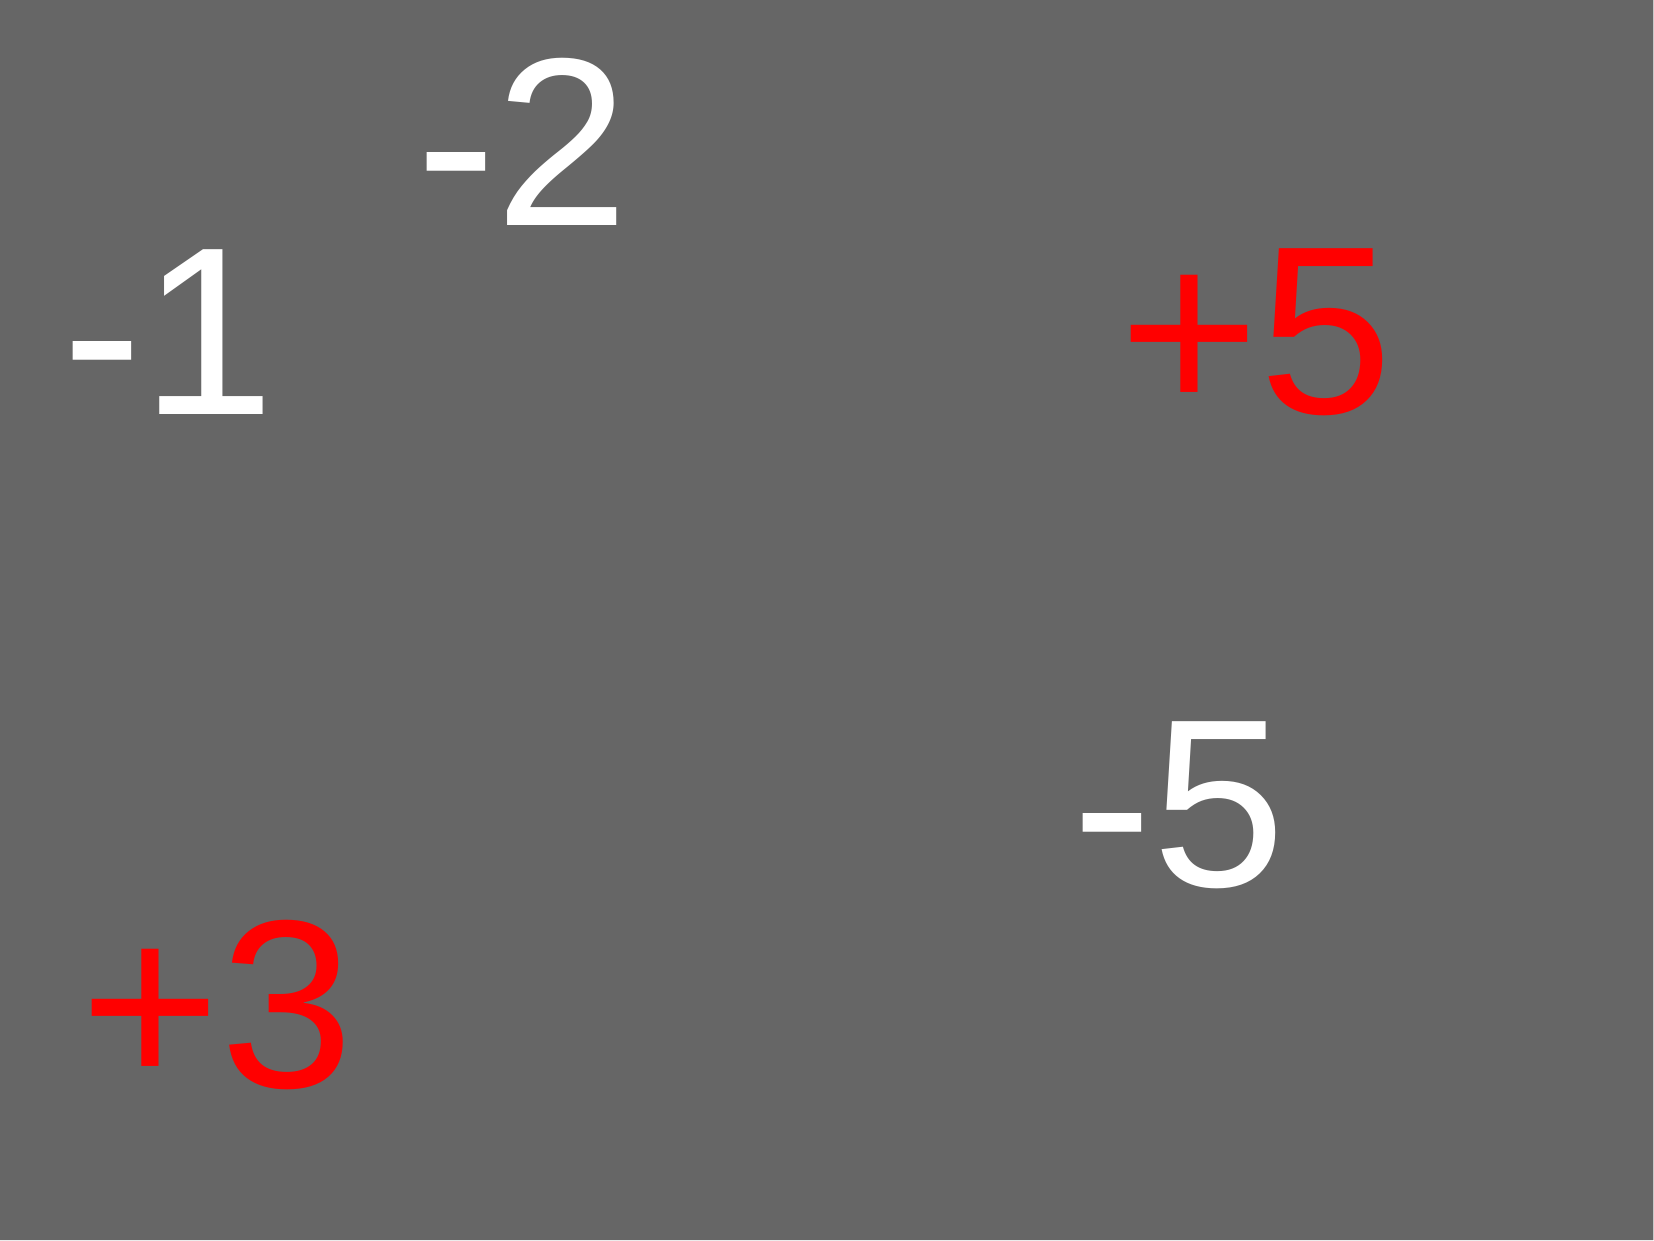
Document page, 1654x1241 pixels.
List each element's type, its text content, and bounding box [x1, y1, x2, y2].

text_box +5 [1105, 188, 1441, 472]
text_box +3 [65, 863, 402, 1146]
text_box -1 [47, 190, 383, 473]
text_box -5 [1058, 662, 1394, 945]
text_box [0, 0, 1654, 1241]
text_box -2 [401, 1, 738, 284]
